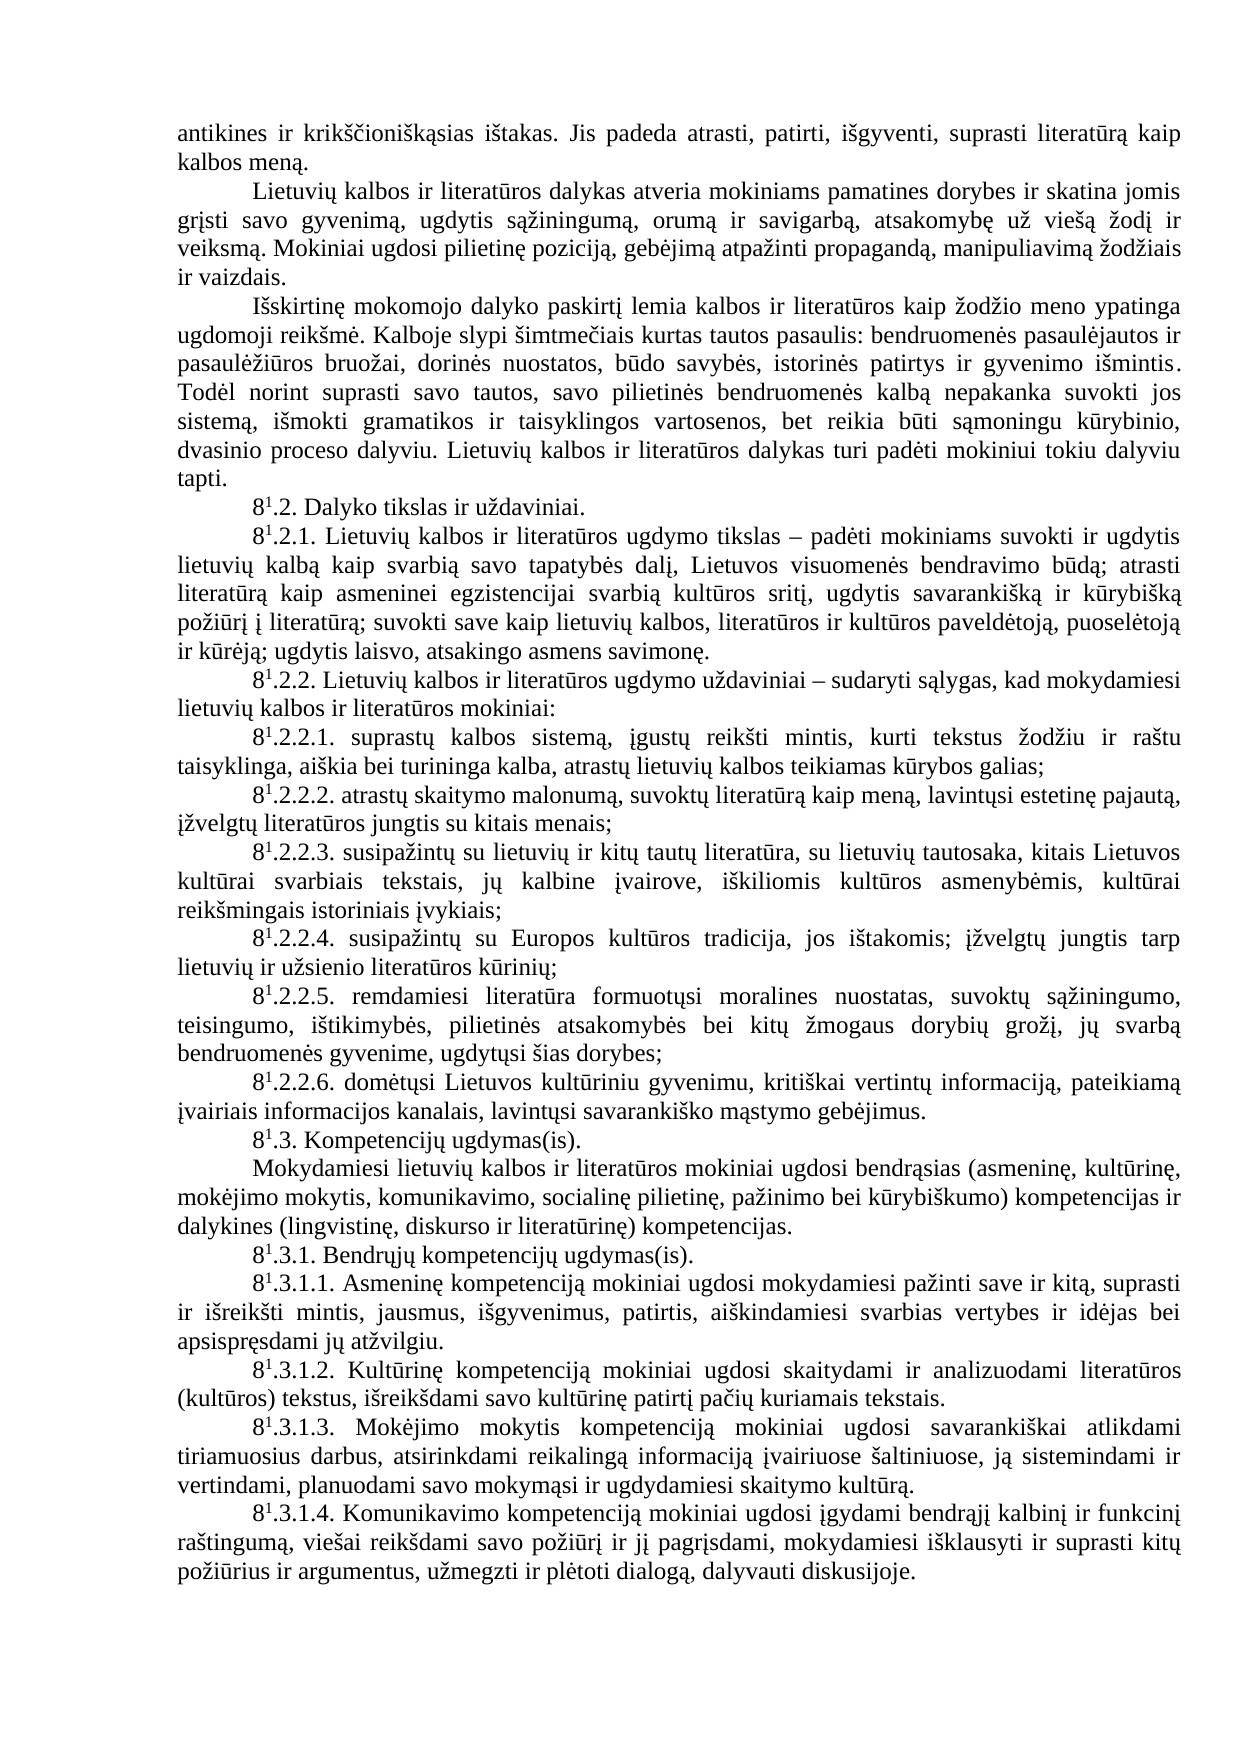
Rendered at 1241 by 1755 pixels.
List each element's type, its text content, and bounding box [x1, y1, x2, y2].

text antikines ir krikščioniškąsias ištakas. Jis padeda atrasti, patirti, išgyventi, suprasti literatūrą kaip kalbos meną. [177, 118, 1182, 176]
text 81.2.2.1. suprastų kalbos sistemą, įgustų reikšti mintis, kurti tekstus žodžiu ir raštu taisyklinga, aiškia bei turininga kalba, atrastų lietuvių kalbos teikiamas kūrybos galias; [177, 722, 1182, 780]
text 81.2.1. Lietuvių kalbos ir literatūros ugdymo tikslas – padėti mokiniams suvokti ir ugdytis lietuvių kalbą kaip svarbią savo tapatybės dalį, Lietuvos visuomenės bendravimo būdą; atrasti literatūrą kaip asmeninei egzistencijai svarbią kultūros sritį, ugdytis savarankišką ir kūrybišką požiūrį į literatūrą; suvokti save kaip lietuvių kalbos, literatūros ir kultūros paveldėtoją, puoselėtoją ir kūrėją; ugdytis laisvo, atsakingo asmens savimonę. [177, 521, 1182, 665]
text 81.2. Dalyko tikslas ir uždaviniai. [177, 492, 1182, 521]
text 81.3. Kompetencijų ugdymas(is). [177, 1125, 1182, 1153]
text 81.2.2.5. remdamiesi literatūra formuotųsi moralines nuostatas, suvoktų sąžiningumo, teisingumo, ištikimybės, pilietinės atsakomybės bei kitų žmogaus dorybių grožį, jų svarbą bendruomenės gyvenime, ugdytųsi šias dorybes; [177, 981, 1182, 1067]
text 81.3.1.4. Komunikavimo kompetenciją mokiniai ugdosi įgydami bendrąjį kalbinį ir funkcinį raštingumą, viešai reikšdami savo požiūrį ir jį pagrįsdami, mokydamiesi išklausyti ir suprasti kitų požiūrius ir argumentus, užmegzti ir plėtoti dialogą, dalyvauti diskusijoje. [177, 1498, 1182, 1585]
text Lietuvių kalbos ir literatūros dalykas atveria mokiniams pamatines dorybes ir skatina jomis grįsti savo gyvenimą, ugdytis sąžiningumą, orumą ir savigarbą, atsakomybę už viešą žodį ir veiksmą. Mokiniai ugdosi pilietinę poziciją, gebėjimą atpažinti propagandą, manipuliavimą žodžiais ir vaizdais. [177, 176, 1182, 291]
text 81.2.2.2. atrastų skaitymo malonumą, suvoktų literatūrą kaip meną, lavintųsi estetinę pajautą, įžvelgtų literatūros jungtis su kitais menais; [177, 780, 1182, 837]
text 81.3.1.3. Mokėjimo mokytis kompetenciją mokiniai ugdosi savarankiškai atlikdami tiriamuosius darbus, atsirinkdami reikalingą informaciją įvairiuose šaltiniuose, ją sistemindami ir vertindami, planuodami savo mokymąsi ir ugdydamiesi skaitymo kultūrą. [177, 1412, 1182, 1498]
text Mokydamiesi lietuvių kalbos ir literatūros mokiniai ugdosi bendrąsias (asmeninę, kultūrinę, mokėjimo mokytis, komunikavimo, socialinę pilietinę, pažinimo bei kūrybiškumo) kompetencijas ir dalykines (lingvistinę, diskurso ir literatūrinę) kompetencijas. [177, 1153, 1182, 1240]
text 81.3.1.1. Asmeninę kompetenciją mokiniai ugdosi mokydamiesi pažinti save ir kitą, suprasti ir išreikšti mintis, jausmus, išgyvenimus, patirtis, aiškindamiesi svarbias vertybes ir idėjas bei apsispręsdami jų atžvilgiu. [177, 1268, 1182, 1355]
text 81.2.2.3. susipažintų su lietuvių ir kitų tautų literatūra, su lietuvių tautosaka, kitais Lietuvos kultūrai svarbiais tekstais, jų kalbine įvairove, iškiliomis kultūros asmenybėmis, kultūrai reikšmingais istoriniais įvykiais; [177, 837, 1182, 923]
text Išskirtinę mokomojo dalyko paskirtį lemia kalbos ir literatūros kaip žodžio meno ypatinga ugdomoji reikšmė. Kalboje slypi šimtmečiais kurtas tautos pasaulis: bendruomenės pasaulėjautos ir pasaulėžiūros bruožai, dorinės nuostatos, būdo savybės, istorinės patirtys ir gyvenimo išmintis. Todėl norint suprasti savo tautos, savo pilietinės bendruomenės kalbą nepakanka suvokti jos sistemą, išmokti gramatikos ir taisyklingos vartosenos, bet reikia būti sąmoningu kūrybinio, dvasinio proceso dalyviu. Lietuvių kalbos ir literatūros dalykas turi padėti mokiniui tokiu dalyviu tapti. [177, 291, 1182, 492]
text 81.3.1.2. Kultūrinę kompetenciją mokiniai ugdosi skaitydami ir analizuodami literatūros (kultūros) tekstus, išreikšdami savo kultūrinę patirtį pačių kuriamais tekstais. [177, 1355, 1182, 1412]
text 81.2.2.6. domėtųsi Lietuvos kultūriniu gyvenimu, kritiškai vertintų informaciją, pateikiamą įvairiais informacijos kanalais, lavintųsi savarankiško mąstymo gebėjimus. [177, 1067, 1182, 1125]
text 81.2.2.4. susipažintų su Europos kultūros tradicija, jos ištakomis; įžvelgtų jungtis tarp lietuvių ir užsienio literatūros kūrinių; [177, 923, 1182, 981]
text 81.2.2. Lietuvių kalbos ir literatūros ugdymo uždaviniai – sudaryti sąlygas, kad mokydamiesi lietuvių kalbos ir literatūros mokiniai: [177, 665, 1182, 722]
text 81.3.1. Bendrųjų kompetencijų ugdymas(is). [177, 1240, 1182, 1268]
